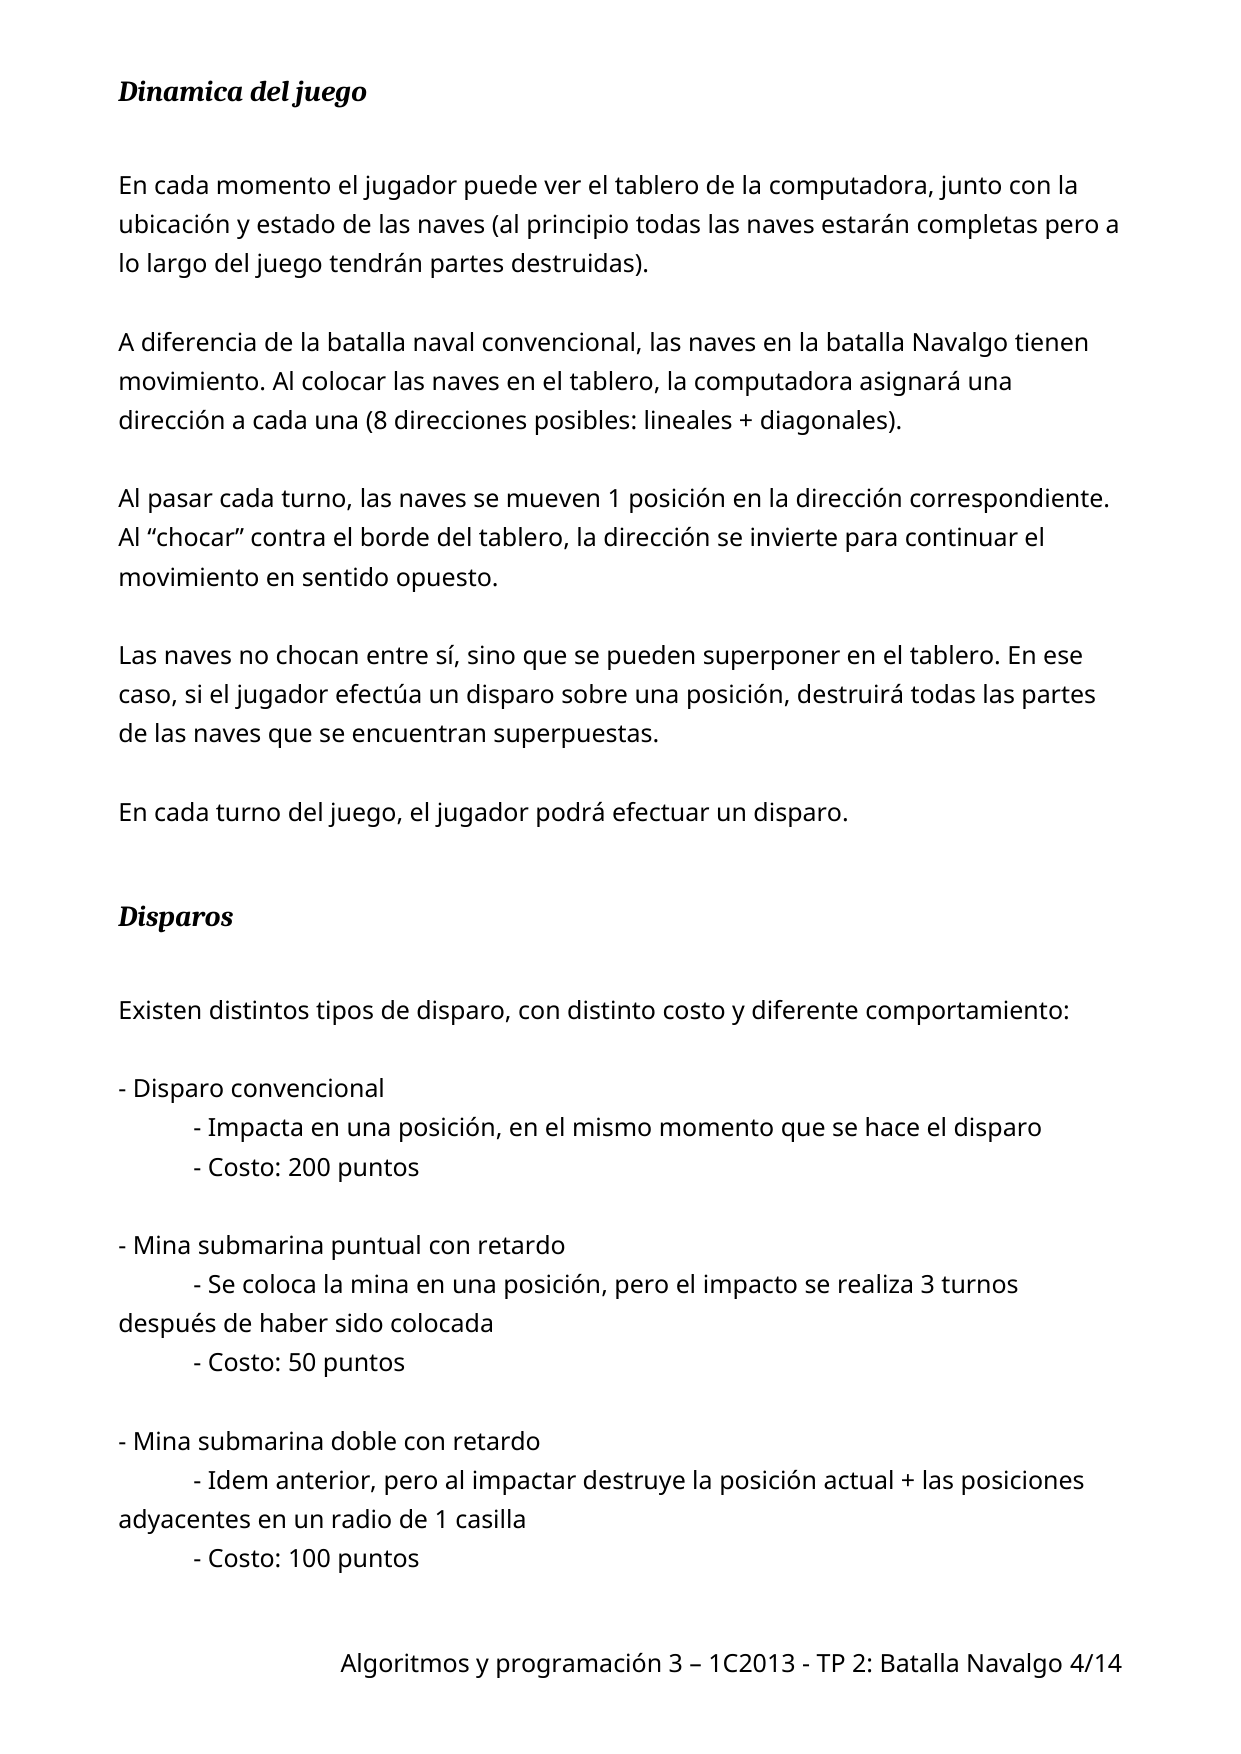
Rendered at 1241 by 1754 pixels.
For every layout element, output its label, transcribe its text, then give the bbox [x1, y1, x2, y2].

text - Mina submarina doble con retardo [118, 1423, 1122, 1457]
text Existen distintos tipos de disparo, con distinto costo y diferente comportamiento: [118, 992, 1122, 1027]
text - Costo: 50 puntos [118, 1345, 1122, 1379]
text - Costo: 200 puntos [118, 1149, 1122, 1183]
text Al pasar cada turno, las naves se mueven 1 posición en la dirección correspondiente. [118, 481, 1122, 515]
text Al “chocar” contra el borde del tablero, la dirección se invierte para continuar el movimiento en sentido opuesto. [118, 520, 1122, 593]
text - Se coloca la mina en una posición, pero el impacto se realiza 3 turnos después de haber sido colocada [118, 1267, 1122, 1340]
text - Disparo convencional [118, 1071, 1122, 1105]
text - Idem anterior, pero al impactar destruye la posición actual + las posiciones adyacentes en un radio de 1 casilla [118, 1462, 1122, 1536]
subtitle Disparos [118, 900, 1122, 933]
text - Costo: 100 puntos [118, 1541, 1122, 1575]
text En cada turno del juego, el jugador podrá efectuar un disparo. [118, 794, 1122, 828]
text - Mina submarina puntual con retardo [118, 1227, 1122, 1262]
text - Impacta en una posición, en el mismo momento que se hace el disparo [118, 1110, 1122, 1144]
subtitle Dinamica del juego [118, 75, 1122, 108]
text En cada momento el jugador puede ver el tablero de la computadora, junto con la ubicación y estado de las naves (al principio todas las naves estarán completas pero a lo largo del juego tendrán partes destruidas). [118, 168, 1122, 280]
text Las naves no chocan entre sí, sino que se pueden superponer en el tablero. En ese caso, si el jugador efectúa un disparo sobre una posición, destruirá todas las partes de las naves que se encuentran superpuestas. [118, 638, 1122, 750]
text A diferencia de la batalla naval convencional, las naves en la batalla Navalgo tienen movimiento. Al colocar las naves en el tablero, la computadora asignará una dirección a cada una (8 direcciones posibles: lineales + diagonales). [118, 324, 1122, 437]
